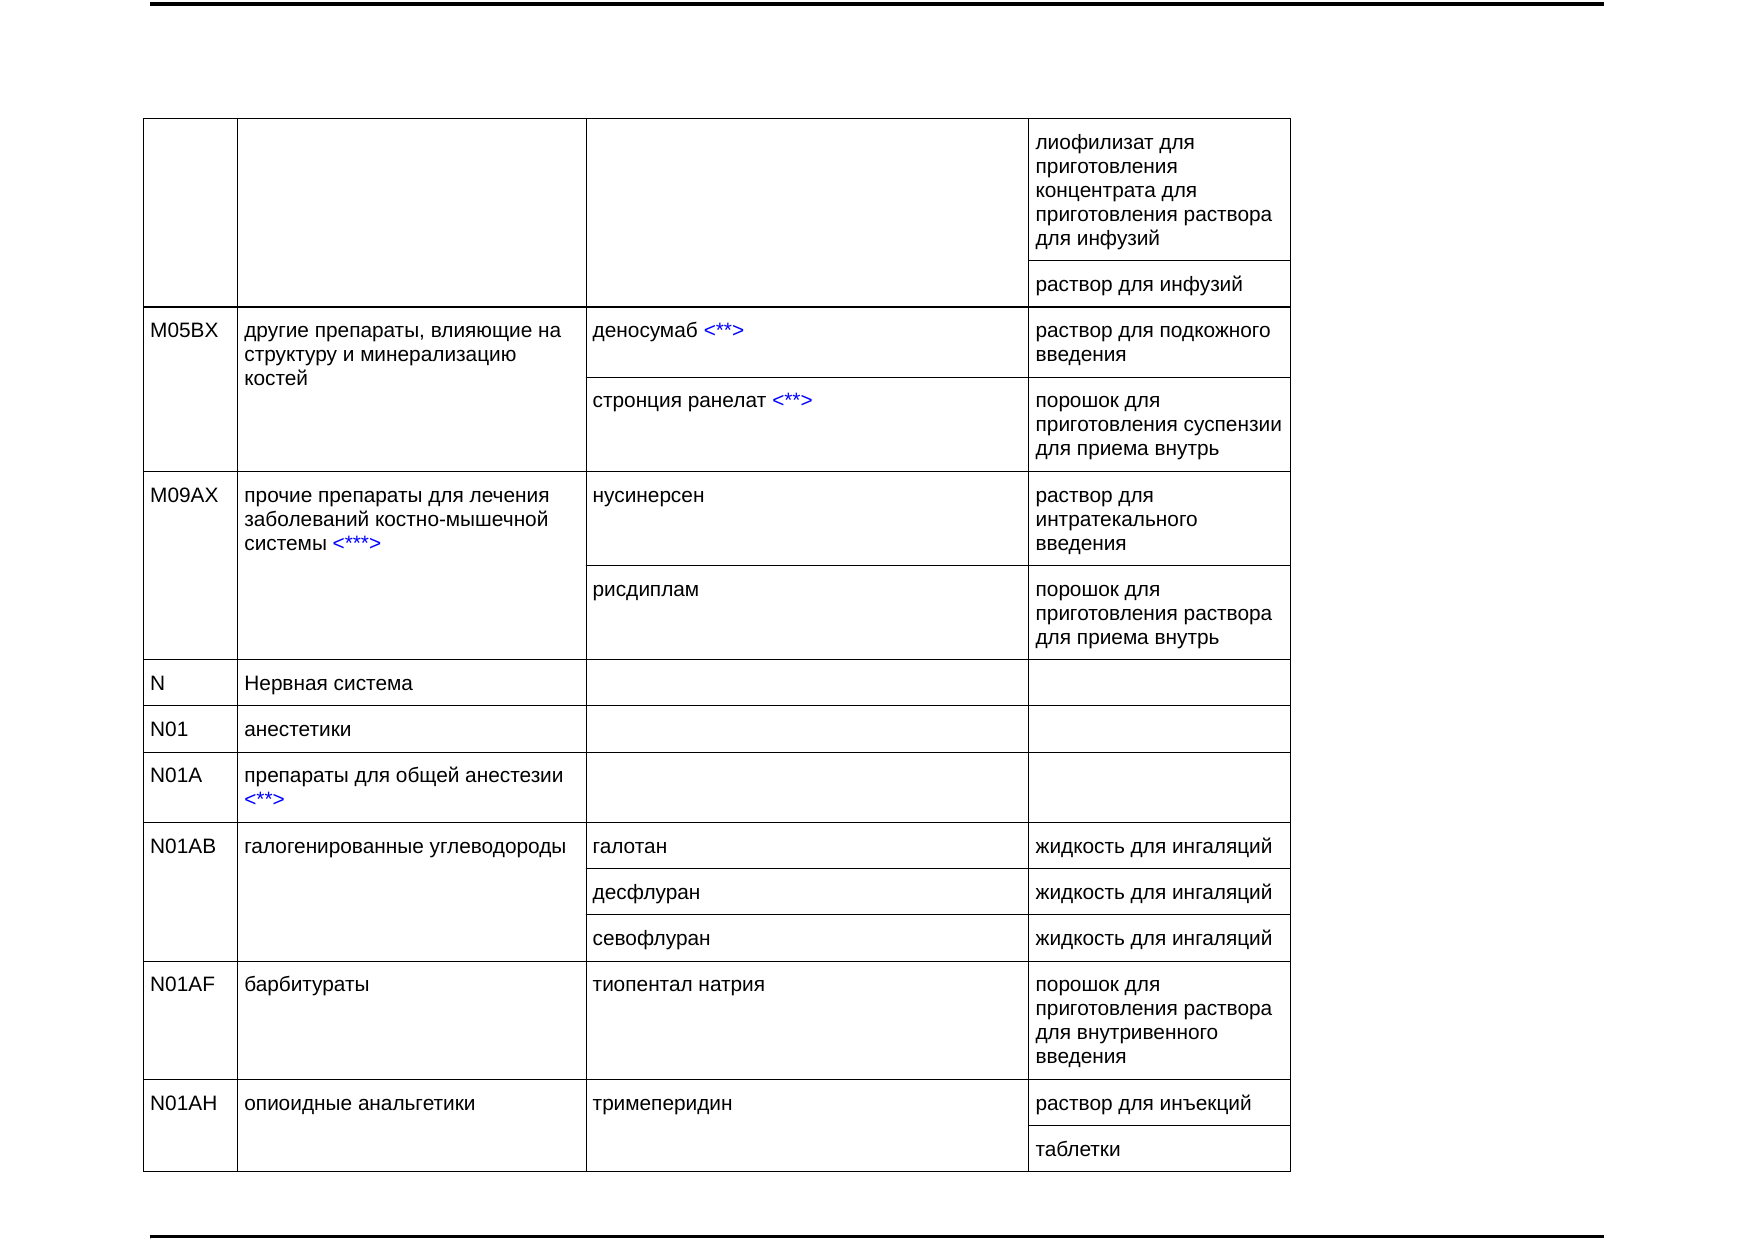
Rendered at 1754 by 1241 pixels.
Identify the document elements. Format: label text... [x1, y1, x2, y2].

table_cell деносумаб <**> [587, 308, 1028, 377]
table_cell [1029, 753, 1290, 822]
table_cell тримеперидин [587, 1080, 1028, 1171]
table_cell N01AB [144, 823, 237, 961]
table_cell галотан [587, 823, 1028, 868]
table_cell M05BX [144, 308, 237, 471]
table_cell десфлуран [587, 869, 1028, 914]
table_cell N01 [144, 706, 237, 752]
table_cell порошок для приготовления суспензии для приема внутрь [1029, 378, 1290, 471]
table_cell опиоидные анальгетики [238, 1080, 586, 1171]
table_cell [238, 119, 586, 306]
table_cell таблетки [1029, 1126, 1290, 1171]
table_cell барбитураты [238, 962, 586, 1079]
table_cell [1029, 706, 1290, 752]
table_cell севофлуран [587, 915, 1028, 961]
table_cell [587, 753, 1028, 822]
table_cell [587, 706, 1028, 752]
table_cell раствор для инфузий [1029, 261, 1290, 306]
table_cell N [144, 660, 237, 705]
table_cell N01AH [144, 1080, 237, 1171]
table_cell прочие препараты для лечения заболеваний костно-мышечной системы <***> [238, 472, 586, 659]
table_cell нусинерсен [587, 472, 1028, 565]
table_cell [1029, 660, 1290, 705]
table_cell жидкость для ингаляций [1029, 915, 1290, 961]
table_cell [587, 119, 1028, 306]
table_cell тиопентал натрия [587, 962, 1028, 1079]
table_cell [587, 660, 1028, 705]
table_cell раствор для инъекций [1029, 1080, 1290, 1125]
table_cell анестетики [238, 706, 586, 752]
table_cell раствор для подкожного введения [1029, 308, 1290, 377]
table_cell лиофилизат для приготовления концентрата для приготовления раствора для инфузий [1029, 119, 1290, 260]
table_cell Нервная система [238, 660, 586, 705]
table_cell рисдиплам [587, 566, 1028, 659]
table_cell раствор для интратекального введения [1029, 472, 1290, 565]
table_cell N01AF [144, 962, 237, 1079]
table_cell M09AX [144, 472, 237, 659]
table_cell другие препараты, влияющие на структуру и минерализацию костей [238, 308, 586, 471]
table_cell жидкость для ингаляций [1029, 869, 1290, 914]
table_cell [144, 119, 237, 306]
table_cell галогенированные углеводороды [238, 823, 586, 961]
table_cell жидкость для ингаляций [1029, 823, 1290, 868]
table_cell порошок для приготовления раствора для приема внутрь [1029, 566, 1290, 659]
table_cell N01A [144, 753, 237, 822]
table_cell препараты для общей анестезии <**> [238, 753, 586, 822]
table_cell порошок для приготовления раствора для внутривенного введения [1029, 962, 1290, 1079]
table_cell стронция ранелат <**> [587, 378, 1028, 471]
